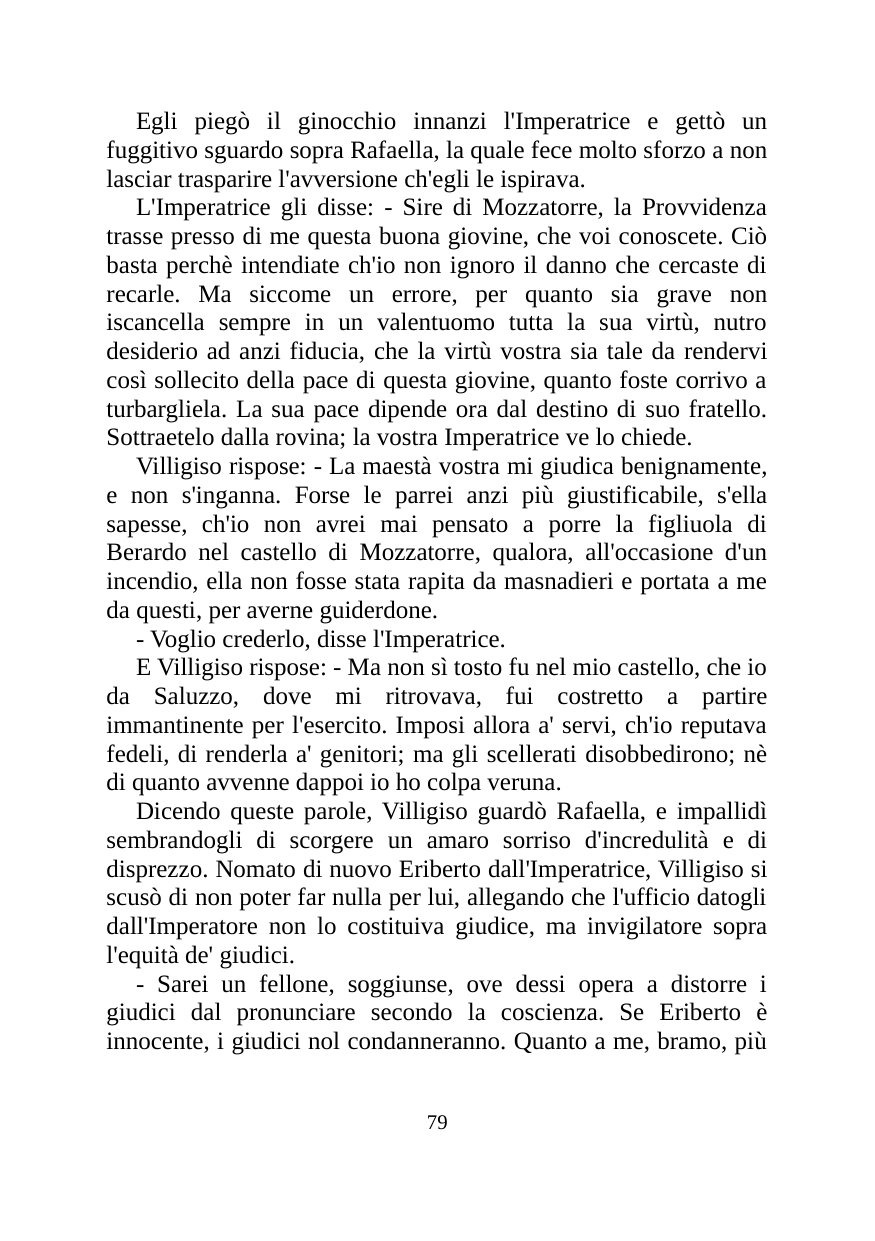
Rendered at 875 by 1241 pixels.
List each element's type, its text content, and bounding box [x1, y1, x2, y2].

text - Voglio crederlo, disse l'Imperatrice. [106, 624, 768, 652]
text L'Imperatrice gli disse: - Sire di Mozzatorre, la Provvidenza trasse presso di me questa buona giovine, che voi conoscete. Ciò basta perchè intendiate ch'io non ignoro il danno che cercaste di recarle. Ma siccome un errore, per quanto sia grave non iscancella sempre in un valentuomo tutta la sua virtù, nutro desiderio ad anzi fiducia, che la virtù vostra sia tale da rendervi così sollecito della pace di questa giovine, quanto foste corrivo a turbargliela. La sua pace dipende ora dal destino di suo fratello. Sottraetelo dalla rovina; la vostra Imperatrice ve lo chiede. [106, 192, 768, 451]
text Egli piegò il ginocchio innanzi l'Imperatrice e gettò un fuggitivo sguardo sopra Rafaella, la quale fece molto sforzo a non lasciar trasparire l'avversione ch'egli le ispirava. [106, 106, 768, 192]
text E Villigiso rispose: - Ma non sì tosto fu nel mio castello, che io da Saluzzo, dove mi ritrovava, fui costretto a partire immantinente per l'esercito. Imposi allora a' servi, ch'io reputava fedeli, di renderla a' genitori; ma gli scellerati disobbedirono; nè di quanto avvenne dappoi io ho colpa veruna. [106, 652, 768, 796]
text Villigiso rispose: - La maestà vostra mi giudica benignamente, e non s'inganna. Forse le parrei anzi più giustificabile, s'ella sapesse, ch'io non avrei mai pensato a porre la figliuola di Berardo nel castello di Mozzatorre, qualora, all'occasione d'un incendio, ella non fosse stata rapita da masnadieri e portata a me da questi, per averne guiderdone. [106, 451, 768, 624]
text - Sarei un fellone, soggiunse, ove dessi opera a distorre i giudici dal pronunciare secondo la coscienza. Se Eriberto è innocente, i giudici nol condanneranno. Quanto a me, bramo, più [106, 969, 768, 1055]
text Dicendo queste parole, Villigiso guardò Rafaella, e impallidì sembrandogli di scorgere un amaro sorriso d'incredulità e di disprezzo. Nomato di nuovo Eriberto dall'Imperatrice, Villigiso si scusò di non poter far nulla per lui, allegando che l'ufficio datogli dall'Imperatore non lo costituiva giudice, ma invigilatore sopra l'equità de' giudici. [106, 796, 768, 969]
